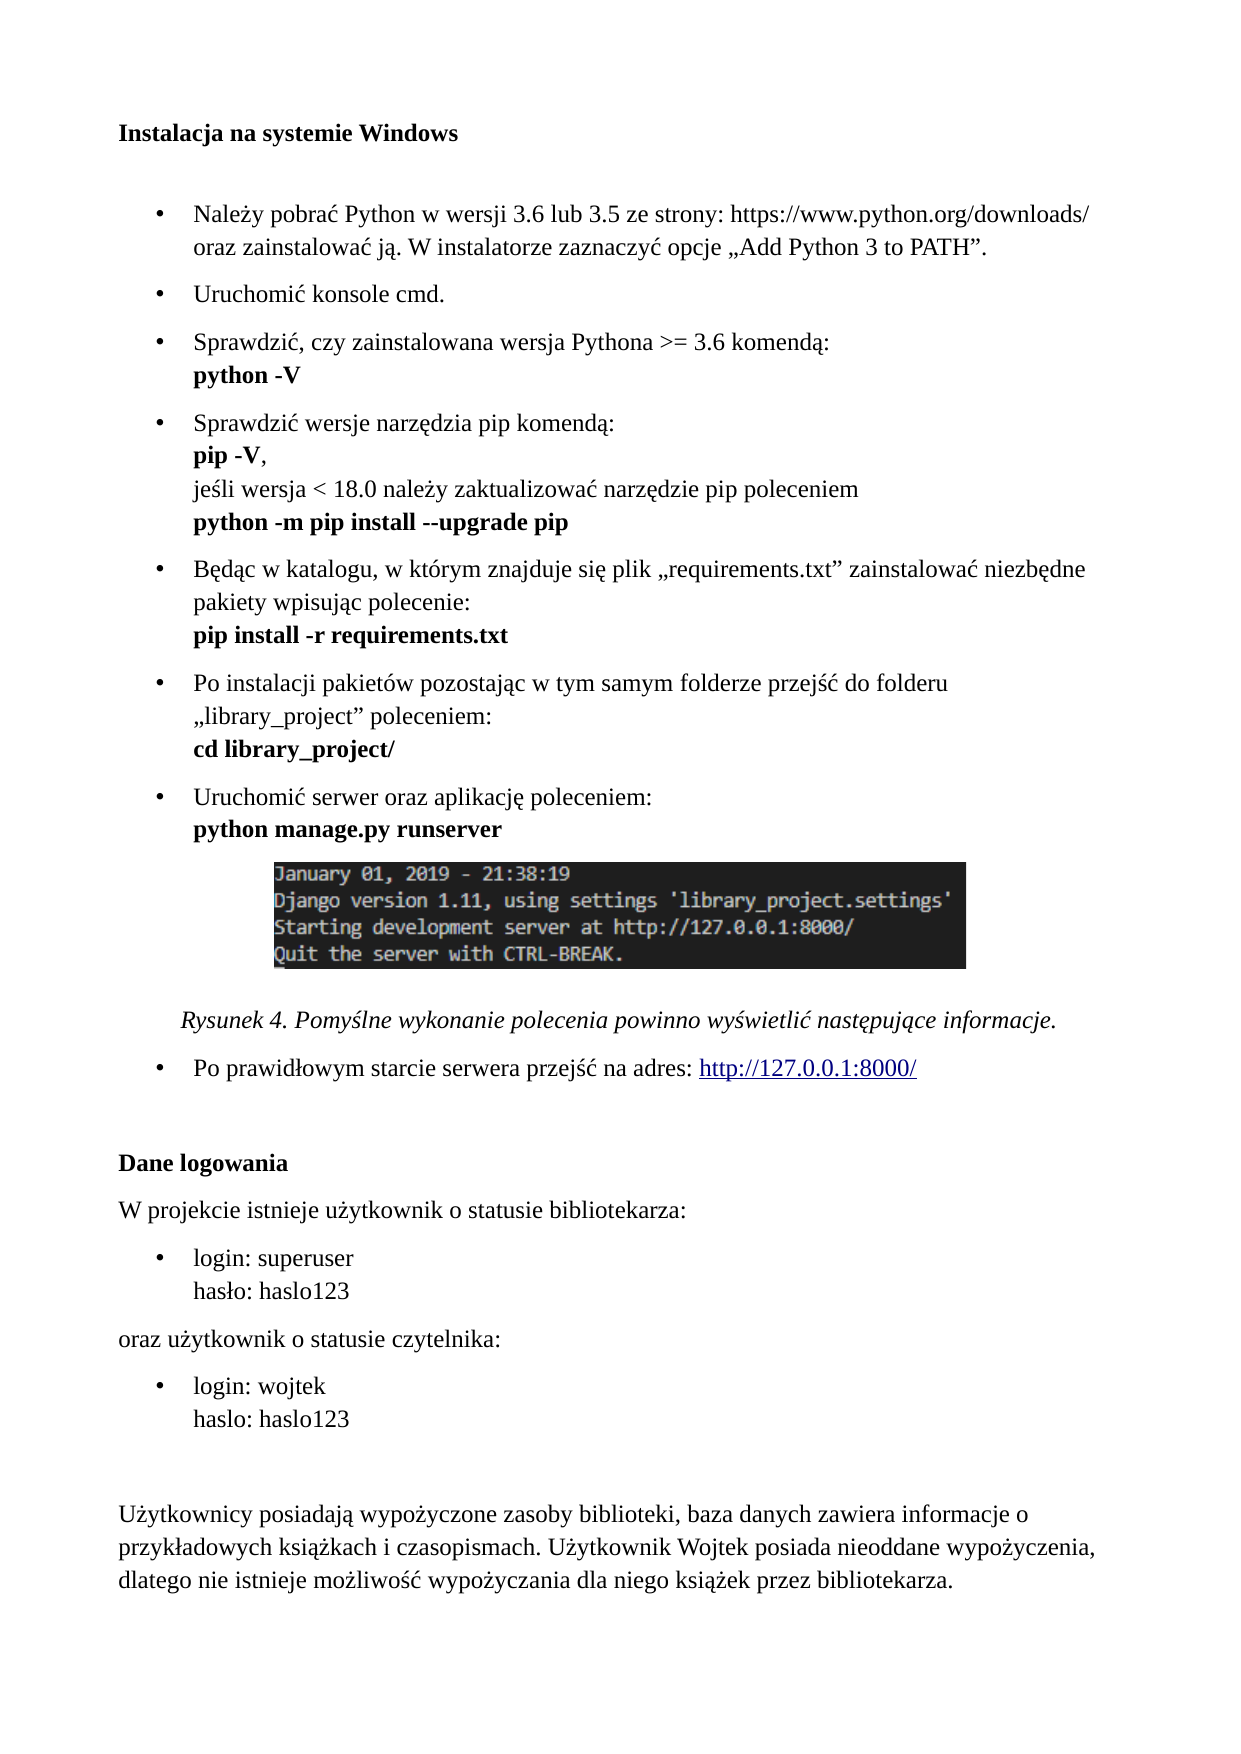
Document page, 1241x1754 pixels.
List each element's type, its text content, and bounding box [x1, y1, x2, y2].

text W projekcie istnieje użytkownik o statusie bibliotekarza: [118, 1195, 1122, 1224]
list login: wojtek haslo: haslo123 [156, 1371, 1122, 1433]
text Dane logowania [118, 1148, 1122, 1177]
list Sprawdzić wersje narzędzia pip komendą: pip -V, jeśli wersja < 18.0 należy zaktualizować narzędzie pip poleceniem python -m pip install --upgrade pip [156, 408, 1122, 535]
text Użytkownicy posiadają wypożyczone zasoby biblioteki, baza danych zawiera informacje o przykładowych książkach i czasopismach. Użytkownik Wojtek posiada nieoddane wypożyczenia, dlatego nie istnieje możliwość wypożyczania dla niego książek przez bibliotekarza. [118, 1499, 1122, 1594]
list Uruchomić konsole cmd. [156, 279, 1122, 308]
list Uruchomić serwer oraz aplikację poleceniem: python manage.py runserver [156, 782, 1122, 843]
text Instalacja na systemie Windows [118, 118, 1122, 180]
list Sprawdzić, czy zainstalowana wersja Pythona >= 3.6 komendą: python -V [156, 327, 1122, 389]
list Należy pobrać Python w wersji 3.6 lub 3.5 ze strony: https://www.python.org/downloads/ oraz zainstalować ją. W instalatorze zaznaczyć opcje „Add Python 3 to PATH”. [156, 199, 1122, 261]
text Rysunek 4. Pomyślne wykonanie polecenia powinno wyświetlić następujące informacje. [118, 1005, 1122, 1034]
list Po instalacji pakietów pozostając w tym samym folderze przejść do folderu „library_project” poleceniem: cd library_project/ [156, 668, 1122, 763]
picture [274, 862, 967, 969]
list Po prawidłowym starcie serwera przejść na adres: http://127.0.0.1:8000/ [156, 1053, 1122, 1081]
text oraz użytkownik o statusie czytelnika: [118, 1324, 1122, 1352]
list Będąc w katalogu, w którym znajduje się plik „requirements.txt” zainstalować niezbędne pakiety wpisując polecenie: pip install -r requirements.txt [156, 554, 1122, 649]
list login: superuser hasło: haslo123 [156, 1243, 1122, 1305]
